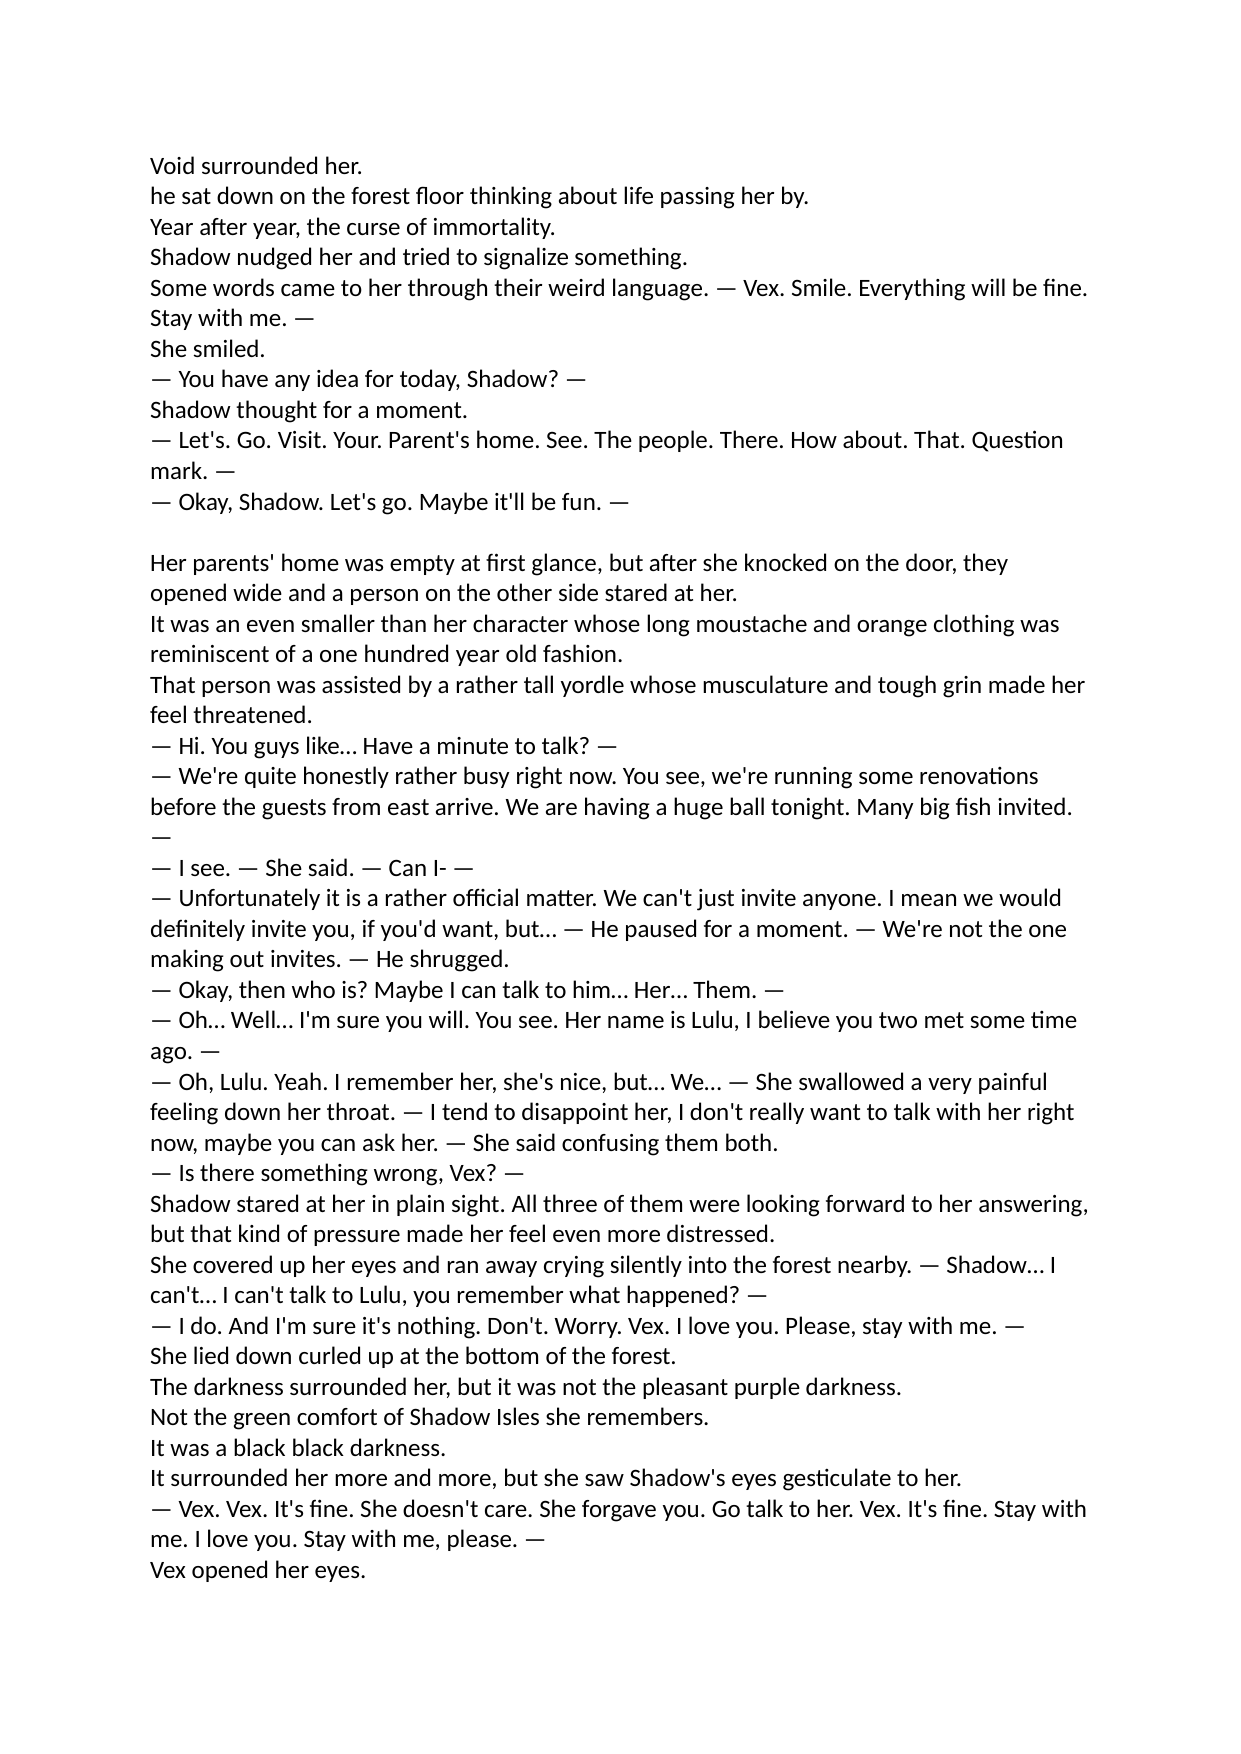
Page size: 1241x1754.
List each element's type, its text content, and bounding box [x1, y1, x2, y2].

text Void surrounded her. he sat down on the forest floor thinking about life passing her by. Year after year, the curse of immortality. Shadow nudged her and tried to signalize something. Some words came to her through their weird language. — Vex. Smile. Everything will be fine. Stay with me. — She smiled. — You have any idea for today, Shadow? — Shadow thought for a moment. — Let's. Go. Visit. Your. Parent's home. See. The people. There. How about. That. Question mark. — — Okay, Shadow. Let's go. Maybe it'll be fun. — Her parents' home was empty at first glance, but after she knocked on the door, they opened wide and a person on the other side stared at her. It was an even smaller than her character whose long moustache and orange clothing was reminiscent of a one hundred year old fashion. That person was assisted by a rather tall yordle whose musculature and tough grin made her feel threatened. — Hi. You guys like… Have a minute to talk? — — We're quite honestly rather busy right now. You see, we're running some renovations before the guests from east arrive. We are having a huge ball tonight. Many big fish invited. — — I see. — She said. — Can I- — — Unfortunately it is a rather official matter. We can't just invite anyone. I mean we would definitely invite you, if you'd want, but… — He paused for a moment. — We're not the one making out invites. — He shrugged. — Okay, then who is? Maybe I can talk to him… Her… Them. — — Oh… Well… I'm sure you will. You see. Her name is Lulu, I believe you two met some time ago. — — Oh, Lulu. Yeah. I remember her, she's nice, but… We… — She swallowed a very painful feeling down her throat. — I tend to disappoint her, I don't really want to talk with her right now, maybe you can ask her. — She said confusing them both. — Is there something wrong, Vex? — Shadow stared at her in plain sight. All three of them were looking forward to her answering, but that kind of pressure made her feel even more distressed. She covered up her eyes and ran away crying silently into the forest nearby. — Shadow… I can't… I can't talk to Lulu, you remember what happened? — — I do. And I'm sure it's nothing. Don't. Worry. Vex. I love you. Please, stay with me. — She lied down curled up at the bottom of the forest. The darkness surrounded her, but it was not the pleasant purple darkness. Not the green comfort of Shadow Isles she remembers. It was a black black darkness. It surrounded her more and more, but she saw Shadow's eyes gesticulate to her. — Vex. Vex. It's fine. She doesn't care. She forgave you. Go talk to her. Vex. It's fine. Stay with me. I love you. Stay with me, please. — Vex opened her eyes. [150, 150, 1090, 1584]
